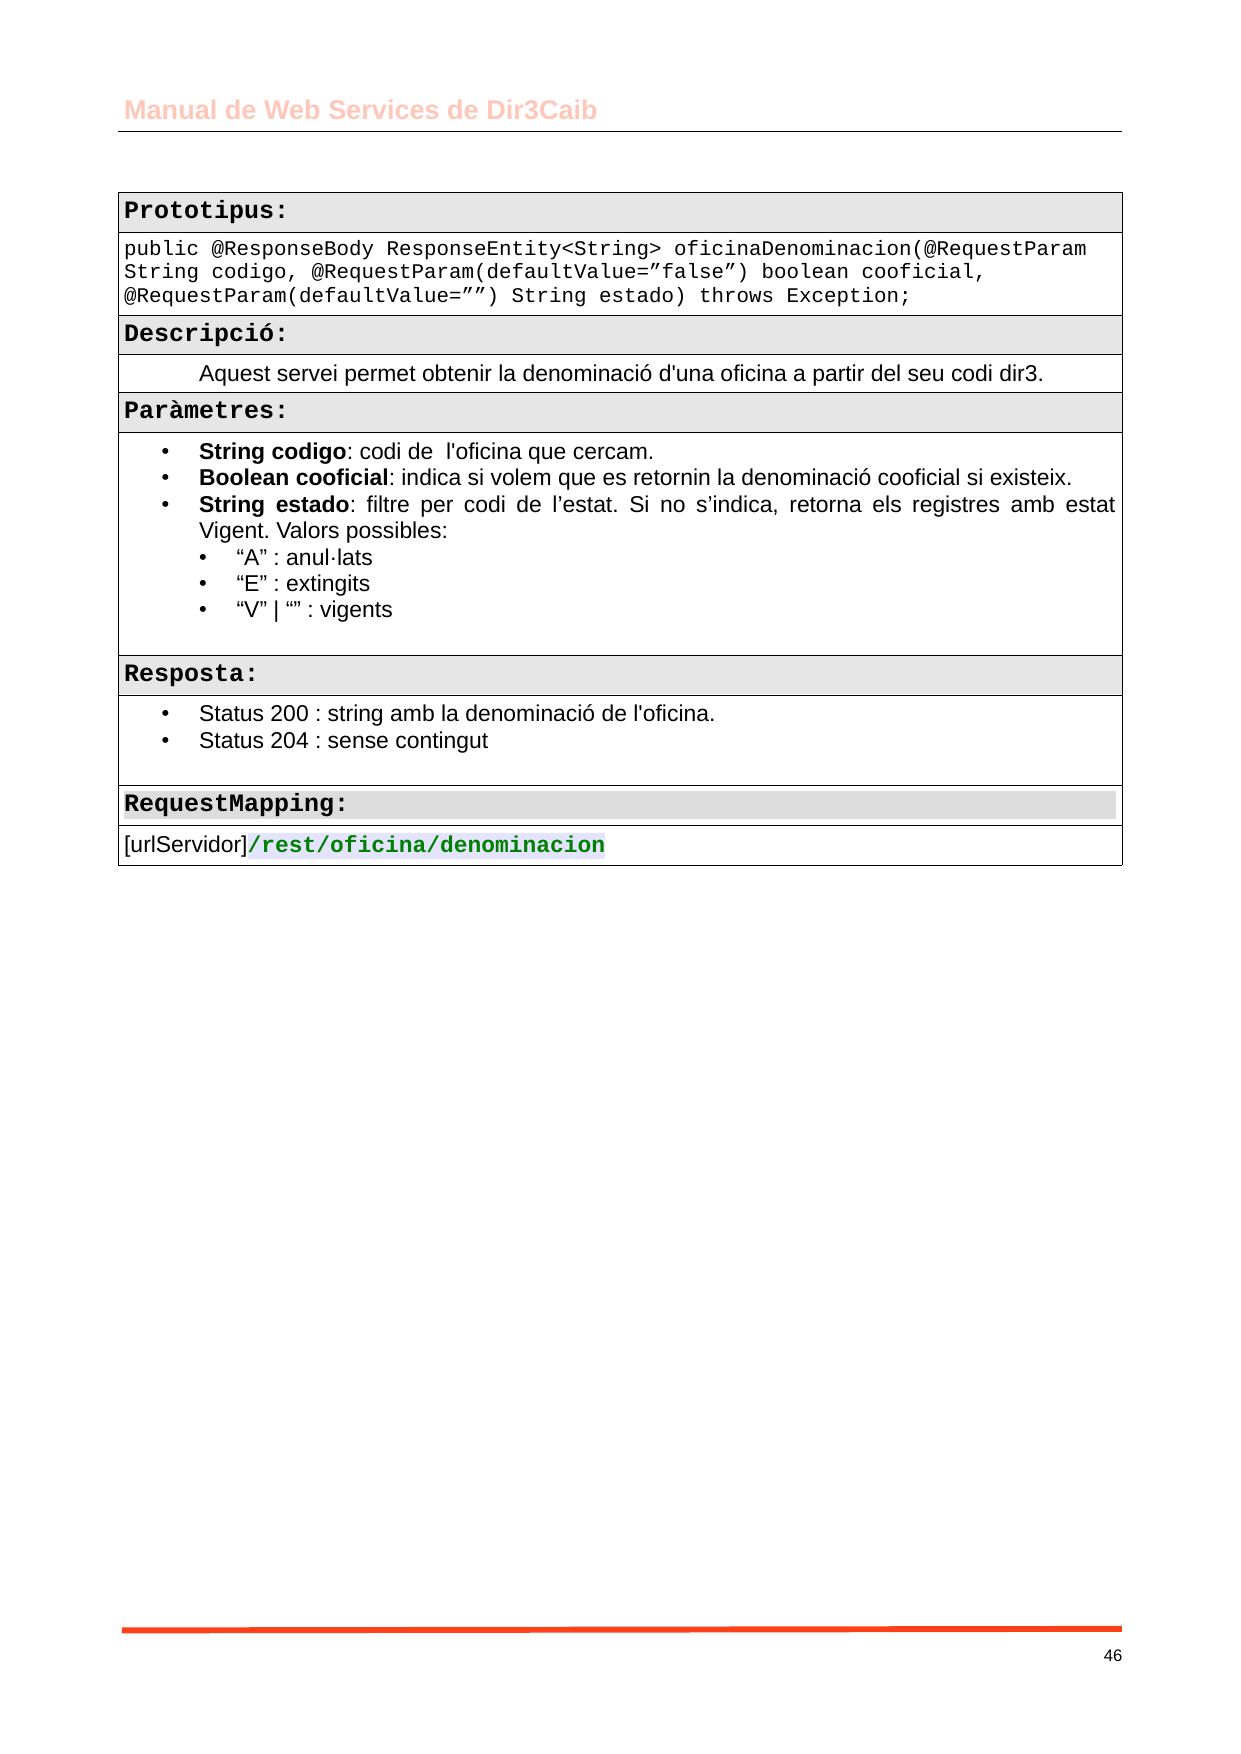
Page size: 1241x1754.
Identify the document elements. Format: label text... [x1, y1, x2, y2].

table_cell [urlServidor]/rest/oficina/denominacion [119, 826, 1122, 865]
table_cell Aquest servei permet obtenir la denominació d'una oficina a partir del seu codi dir3. [119, 355, 1122, 392]
table_cell String codigo: codi de l'oficina que cercam. Boolean cooficial: indica si volem que es retornin la denominació cooficial si existeix. String estado: filtre per codi de l’estat. Si no s’indica, retorna els registres amb estat Vigent. Valors possibles: “A” : anul·lats “E” : extingits “V” | “” : vigents [119, 433, 1122, 654]
table_cell Descripció: [119, 316, 1122, 354]
table_cell public @ResponseBody ResponseEntity<String> oficinaDenominacion(@RequestParam String codigo, @RequestParam(defaultValue=”false”) boolean cooficial, @RequestParam(defaultValue=””) String estado) throws Exception; [119, 233, 1122, 314]
table_cell Status 200 : string amb la denominació de l'oficina. Status 204 : sense contingut [119, 696, 1122, 785]
table_cell Paràmetres: [119, 393, 1122, 432]
table_header Prototipus: [119, 193, 1122, 232]
table_cell RequestMapping: [119, 786, 1122, 825]
table_cell Resposta: [119, 656, 1122, 694]
